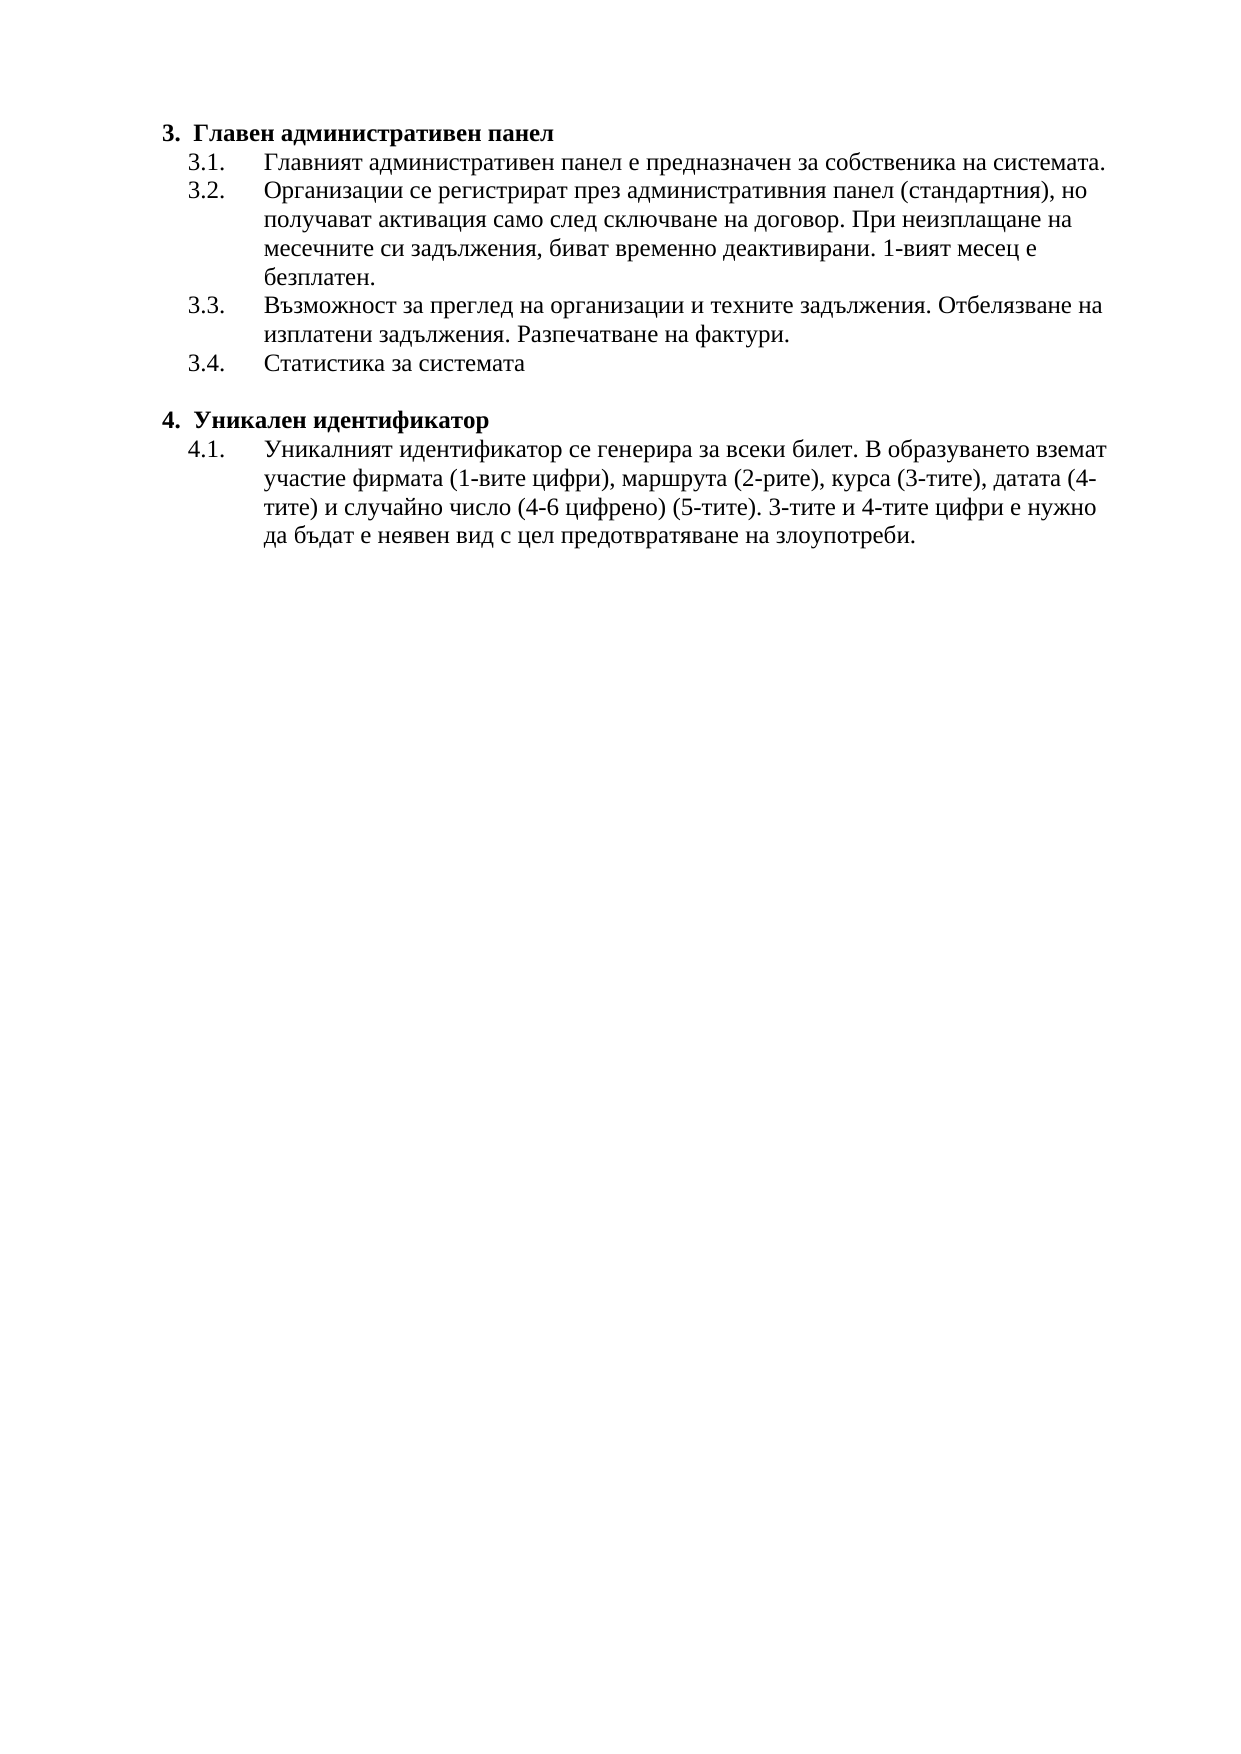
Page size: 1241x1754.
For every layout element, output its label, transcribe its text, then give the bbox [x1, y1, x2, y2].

list Уникалният идентификатор се генерира за всеки билет. В образуването вземат участие фирмата (1-вите цифри), маршрута (2-рите), курса (3-тите), датата (4-тите) и случайно число (4-6 цифрено) (5-тите). 3-тите и 4-тите цифри е нужно да бъдат е неявен вид с цел предотвратяване на злоупотреби. [181, 434, 1122, 549]
list Статистика за системата [181, 348, 1122, 377]
list Главният административен панел е предназначен за собственика на системата. [181, 147, 1122, 176]
list Уникален идентификатор [156, 406, 1122, 434]
list Възможност за преглед на организации и техните задължения. Отбелязване на изплатени задължения. Разпечатване на фактури. [181, 291, 1122, 348]
list Организации се регистрират през административния панел (стандартния), но получават активация само след сключване на договор. При неизплащане на месечните си задължения, биват временно деактивирани. 1-вият месец е безплатен. [181, 176, 1122, 291]
list Главен административен панел [156, 118, 1122, 147]
